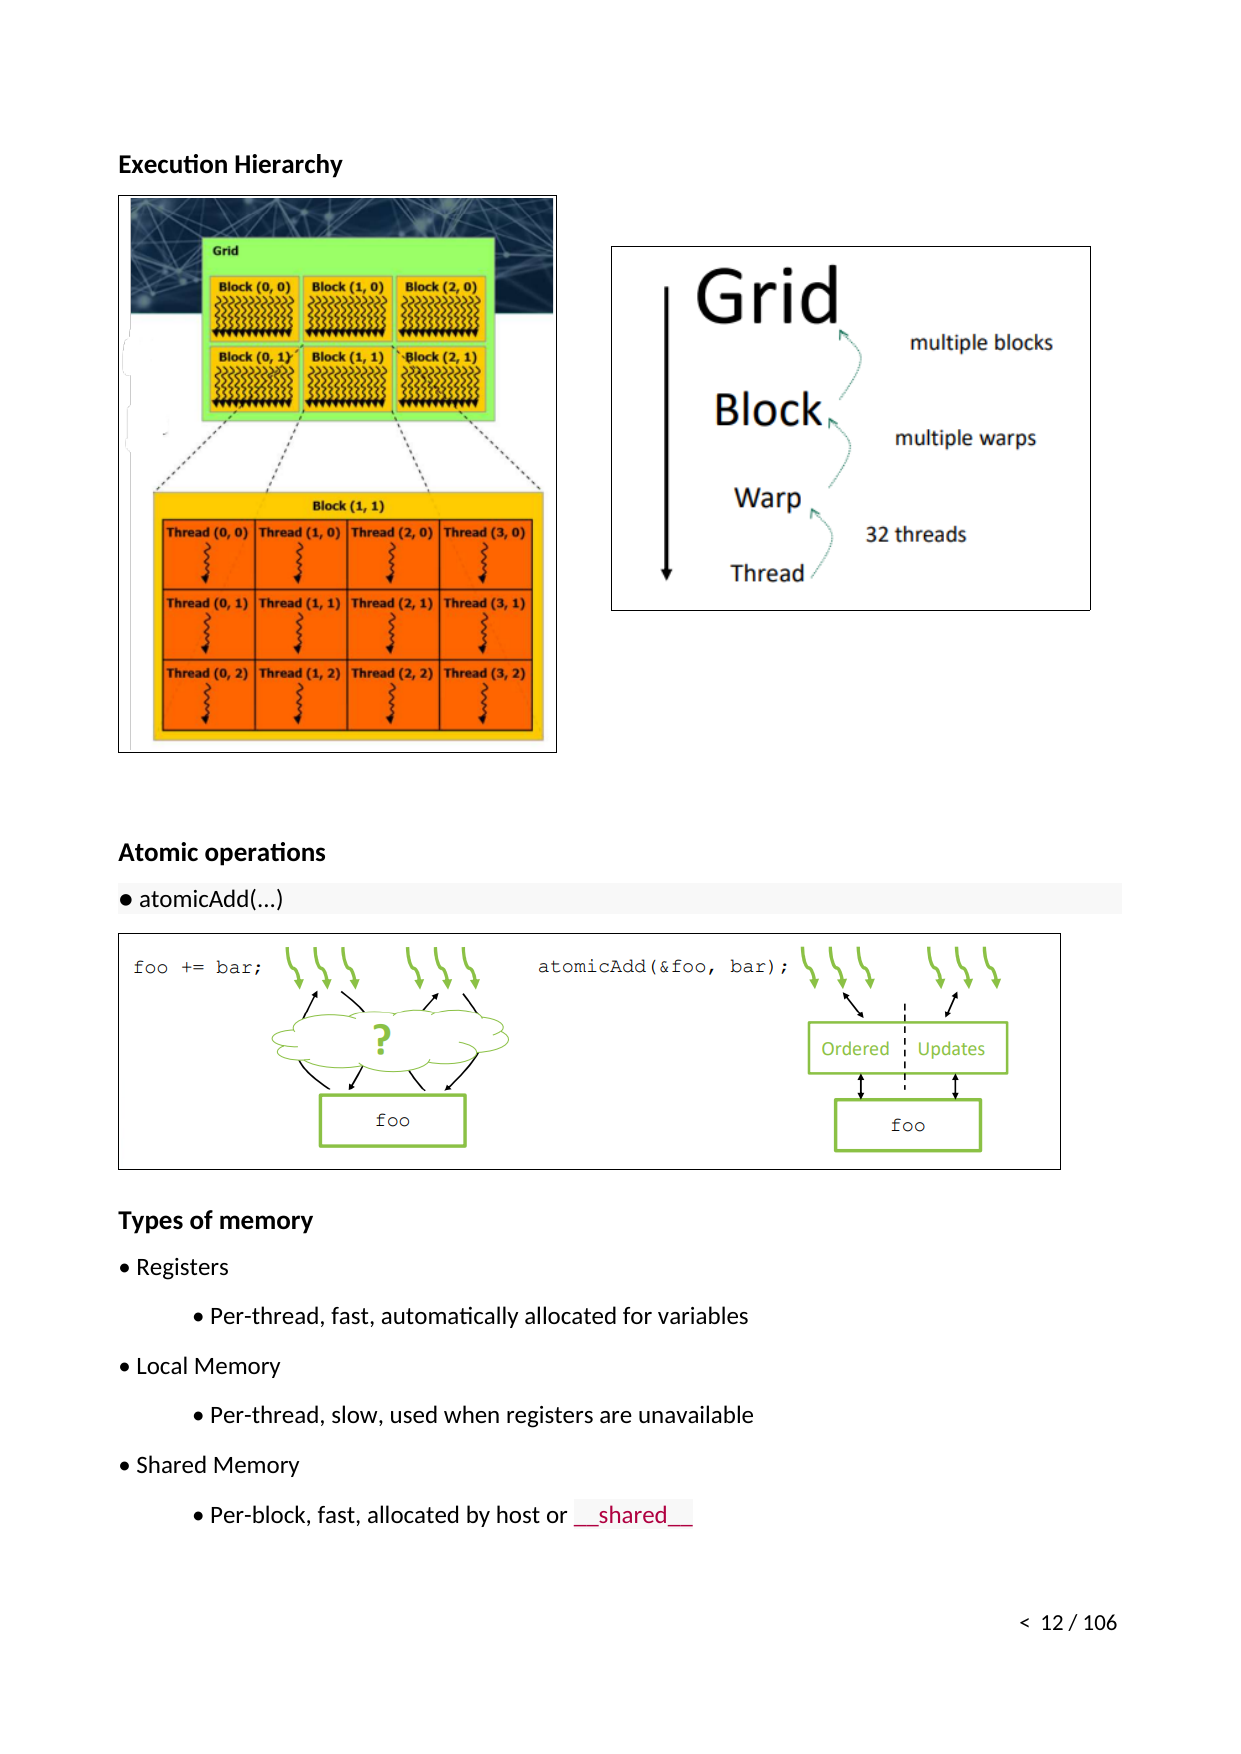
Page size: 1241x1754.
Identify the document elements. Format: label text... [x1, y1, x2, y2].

picture [121, 936, 1058, 1167]
text • Registers [118, 1251, 1122, 1281]
picture [121, 198, 554, 750]
picture [614, 248, 1087, 608]
text • Per-block, fast, allocated by host or __shared__ [118, 1499, 1122, 1529]
text • Local Memory [118, 1350, 1122, 1381]
text • Per-thread, fast, automatically allocated for variables [118, 1301, 1122, 1331]
text ● atomicAdd(...) [118, 883, 1122, 914]
subtitle Atomic operations [118, 836, 1122, 869]
subtitle Types of memory [118, 1203, 1122, 1236]
text • Shared Memory [118, 1449, 1122, 1480]
text • Per-thread, slow, used when registers are unavailable [118, 1400, 1122, 1430]
subtitle Execution Hierarchy [118, 148, 1122, 181]
